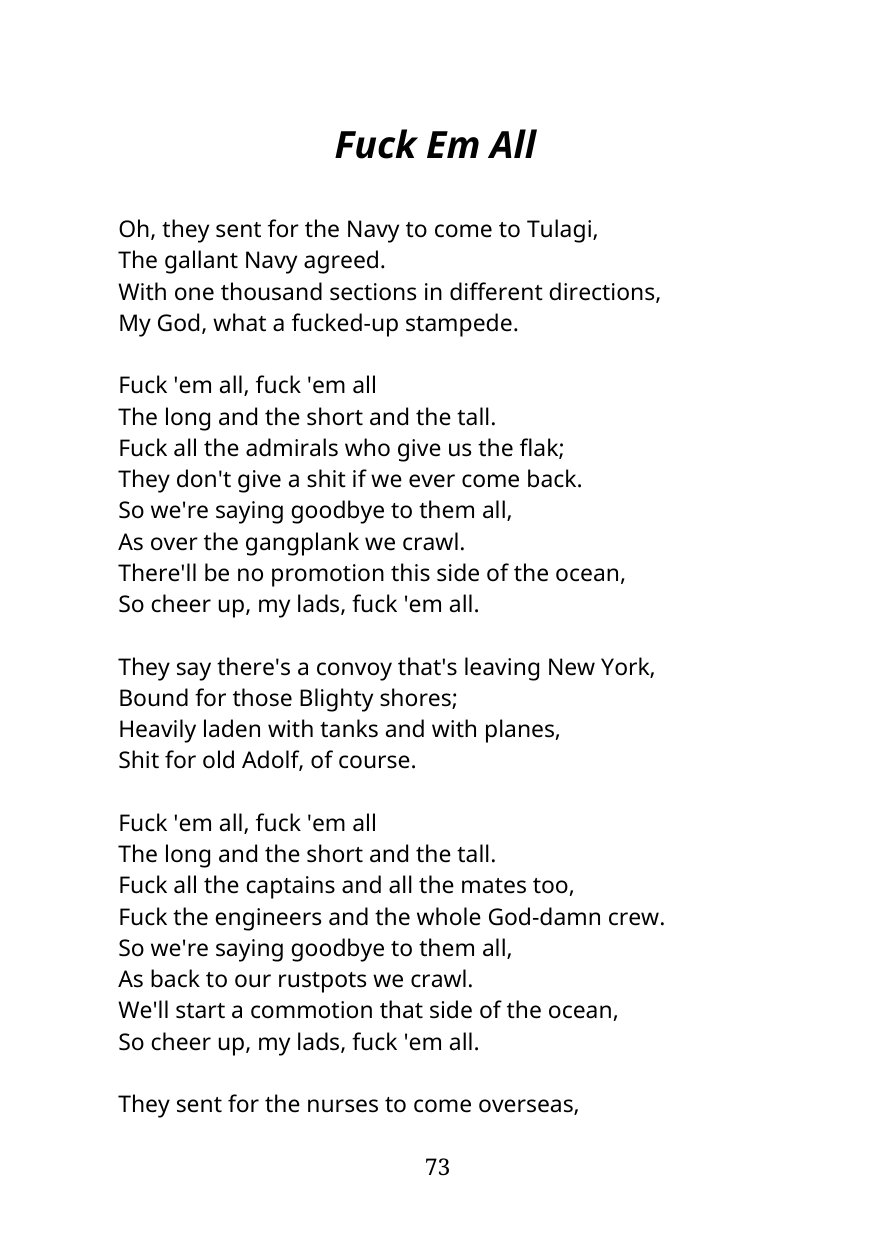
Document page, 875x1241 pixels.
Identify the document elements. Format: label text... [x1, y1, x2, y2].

subtitle Fuck Em All [118, 118, 756, 169]
text Oh, they sent for the Navy to come to Tulagi, The gallant Navy agreed. With one thousand sections in different directions, My God, what a fucked-up stampede. Fuck 'em all, fuck 'em all The long and the short and the tall. Fuck all the admirals who give us the flak; They don't give a shit if we ever come back. So we're saying goodbye to them all, As over the gangplank we crawl. There'll be no promotion this side of the ocean, So cheer up, my lads, fuck 'em all. They say there's a convoy that's leaving New York, Bound for those Blighty shores; Heavily laden with tanks and with planes, Shit for old Adolf, of course. Fuck 'em all, fuck 'em all The long and the short and the tall. Fuck all the captains and all the mates too, Fuck the engineers and the whole God-damn crew. So we're saying goodbye to them all, As back to our rustpots we crawl. We'll start a commotion that side of the ocean, So cheer up, my lads, fuck 'em all. They sent for the nurses to come overseas, [118, 182, 756, 1119]
